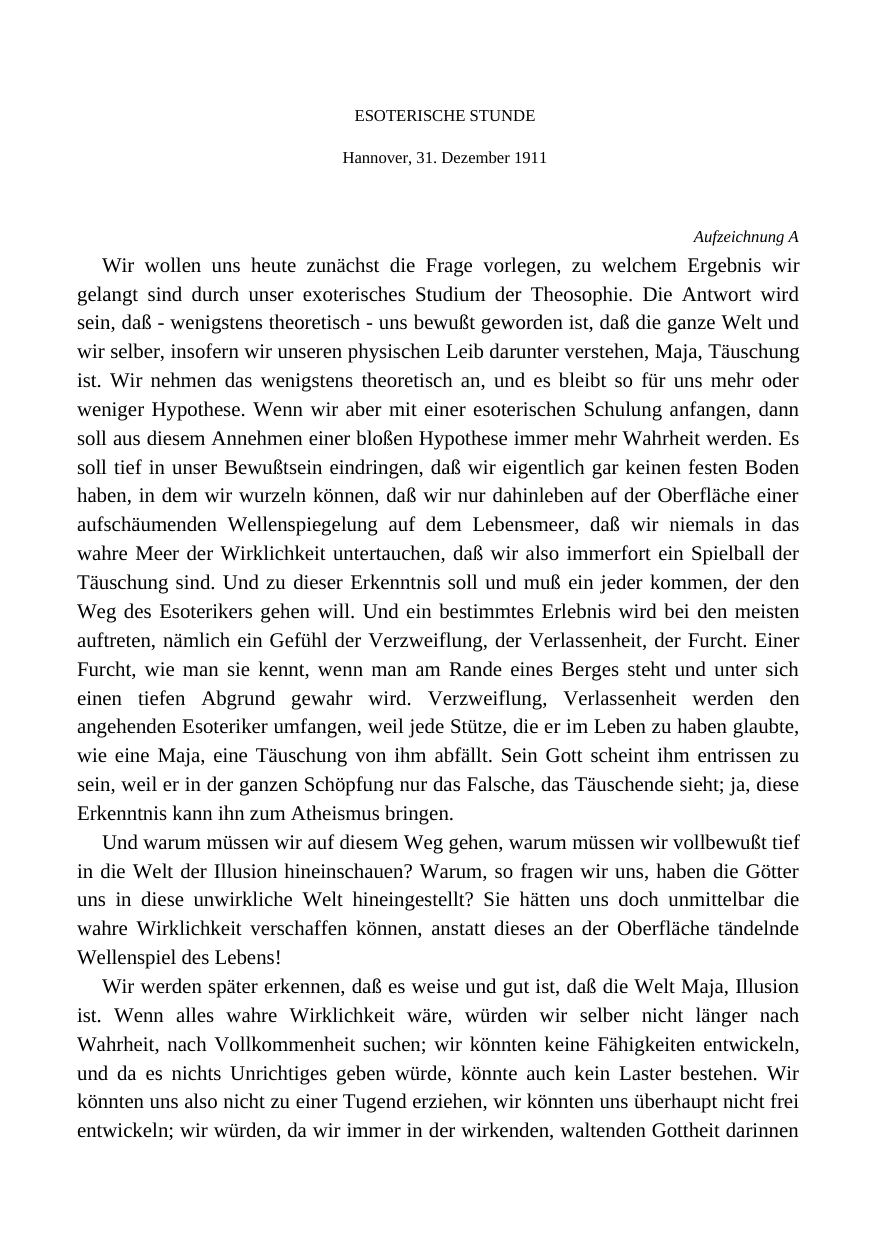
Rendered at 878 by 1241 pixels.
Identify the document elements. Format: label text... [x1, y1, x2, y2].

text Und warum müssen wir auf diesem Weg gehen, warum müssen wir vollbewußt tief in die Welt der Illusion hineinschauen? Warum, so fragen wir uns, haben die Götter uns in diese unwirkliche Welt hineingestellt? Sie hätten uns doch unmittelbar die wahre Wirklichkeit verschaffen können, anstatt dieses an der Oberfläche tändelnde Wellenspiel des Lebens! [77, 830, 800, 969]
text Wir wollen uns heute zunächst die Frage vorlegen, zu welchem Ergebnis wir gelangt sind durch unser exoterisches Studium der Theosophie. Die Antwort wird sein, daß - wenigstens theoretisch - uns bewußt geworden ist, daß die ganze Welt und wir selber, insofern wir unseren physischen Leib darunter verstehen, Maja, Täuschung ist. Wir nehmen das wenigstens theoretisch an, und es bleibt so für uns mehr oder weniger Hypothese. Wenn wir aber mit einer esoterischen Schulung anfangen, dann soll aus diesem Annehmen einer bloßen Hypothese immer mehr Wahrheit werden. Es soll tief in unser Bewußtsein eindringen, daß wir eigentlich gar keinen festen Boden haben, in dem wir wurzeln können, daß wir nur dahinleben auf der Oberfläche einer aufschäumenden Wellenspiegelung auf dem Lebensmeer, daß wir niemals in das wahre Meer der Wirklichkeit untertauchen, daß wir also immerfort ein Spielball der Täuschung sind. Und zu dieser Erkenntnis soll und muß ein jeder kommen, der den Weg des Esoterikers gehen will. Und ein bestimmtes Erlebnis wird bei den meisten auftreten, nämlich ein Gefühl der Verzweiflung, der Verlassenheit, der Furcht. Einer Furcht, wie man sie kennt, wenn man am Rande eines Berges steht und unter sich einen tiefen Abgrund gewahr wird. Verzweiflung, Verlassenheit werden den angehenden Esoteriker umfangen, weil jede Stütze, die er im Leben zu haben glaubte, wie eine Maja, eine Täuschung von ihm abfällt. Sein Gott scheint ihm entrissen zu sein, weil er in der ganzen Schöpfung nur das Falsche, das Täuschende sieht; ja, diese Erkenntnis kann ihn zum Atheismus bringen. [77, 253, 800, 825]
text Hannover, 31. Dezember 1911 [256, 148, 634, 167]
text Aufzeichnung A [77, 227, 800, 246]
text ESOTERISCHE STUNDE [256, 106, 634, 125]
text Wir werden später erkennen, daß es weise und gut ist, daß die Welt Maja, Illusion ist. Wenn alles wahre Wirklichkeit wäre, würden wir selber nicht länger nach Wahrheit, nach Vollkommenheit suchen; wir könnten keine Fähigkeiten entwickeln, und da es nichts Unrichtiges geben würde, könnte auch kein Laster bestehen. Wir könnten uns also nicht zu einer Tugend erziehen, wir könnten uns überhaupt nicht frei entwickeln; wir würden, da wir immer in der wirkenden, waltenden Gottheit darinnen [77, 974, 800, 1142]
